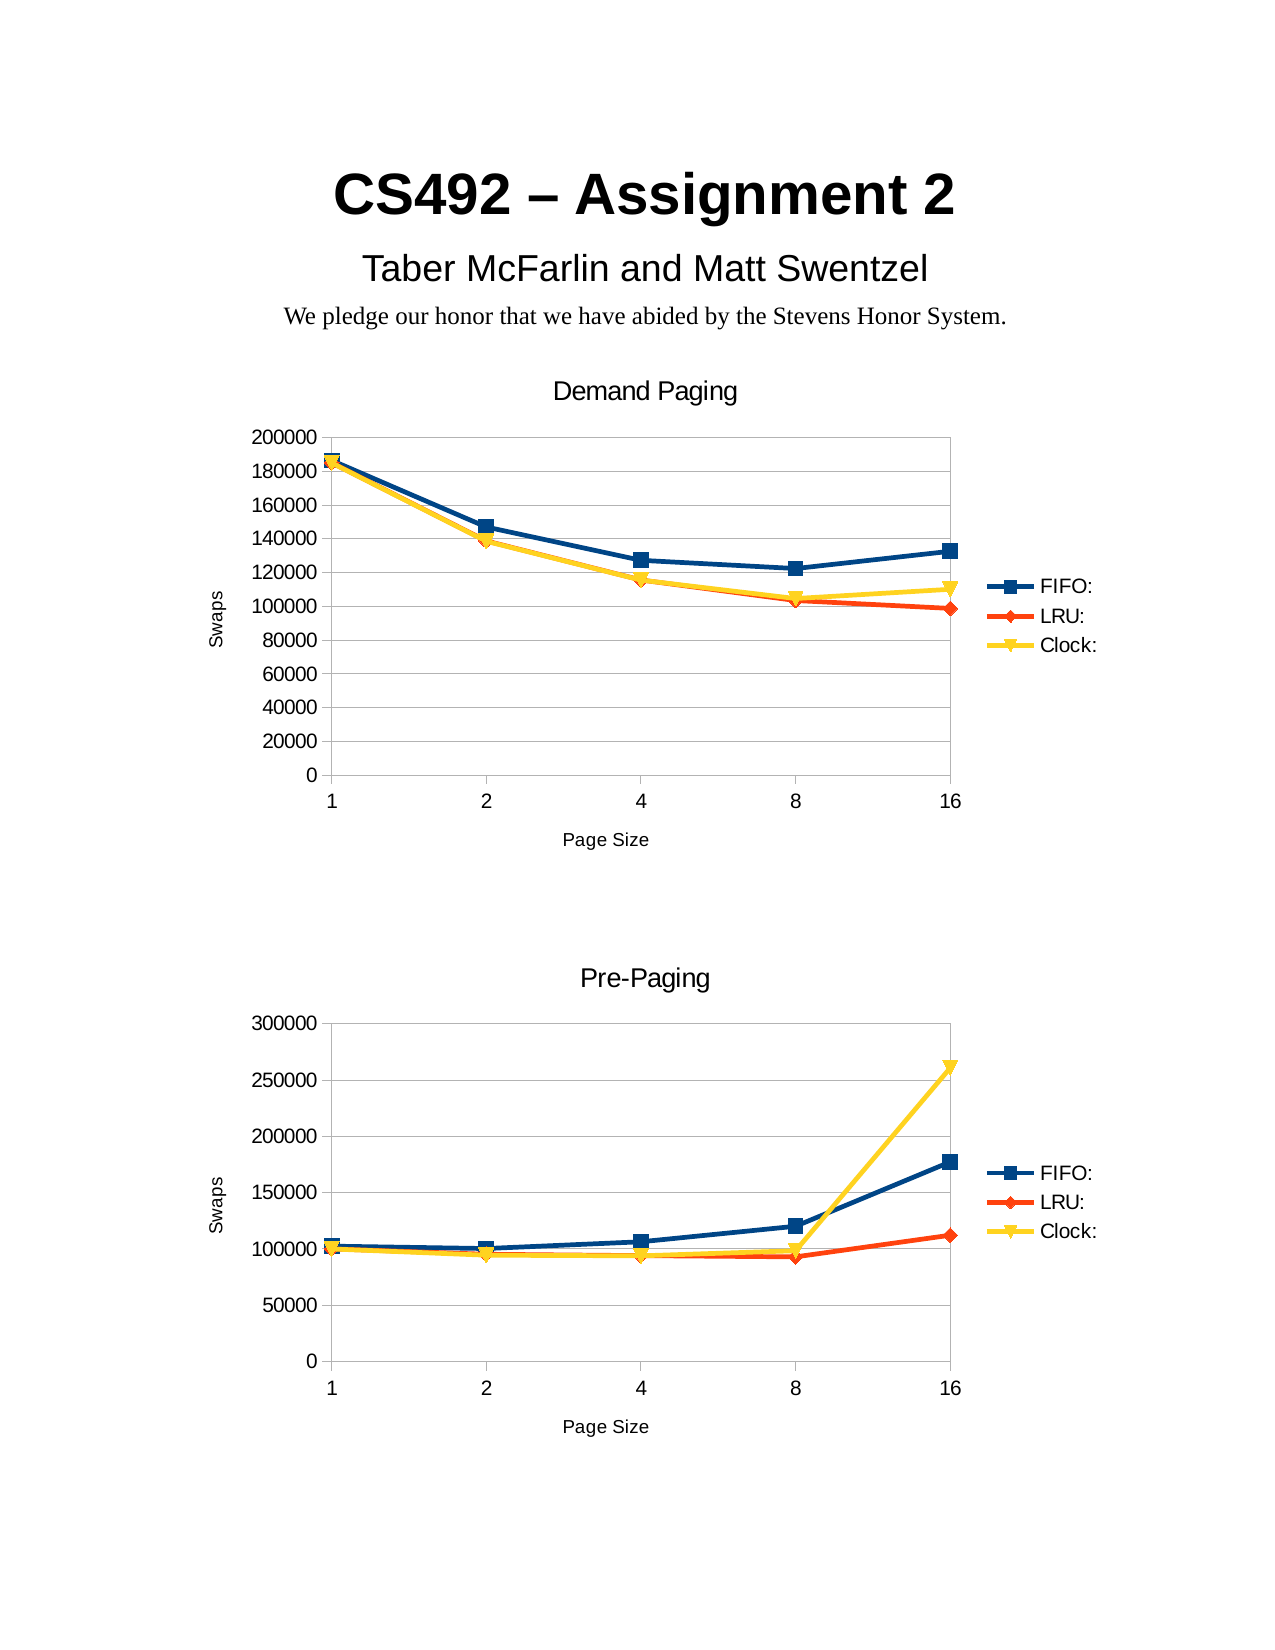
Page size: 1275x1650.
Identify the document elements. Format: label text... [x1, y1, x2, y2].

title CS492 – Assignment 2 [135, 160, 1155, 227]
subtitle Taber McFarlin and Matt Swentzel [135, 246, 1155, 289]
text We pledge our honor that we have abided by the Stevens Honor System. [135, 301, 1155, 330]
